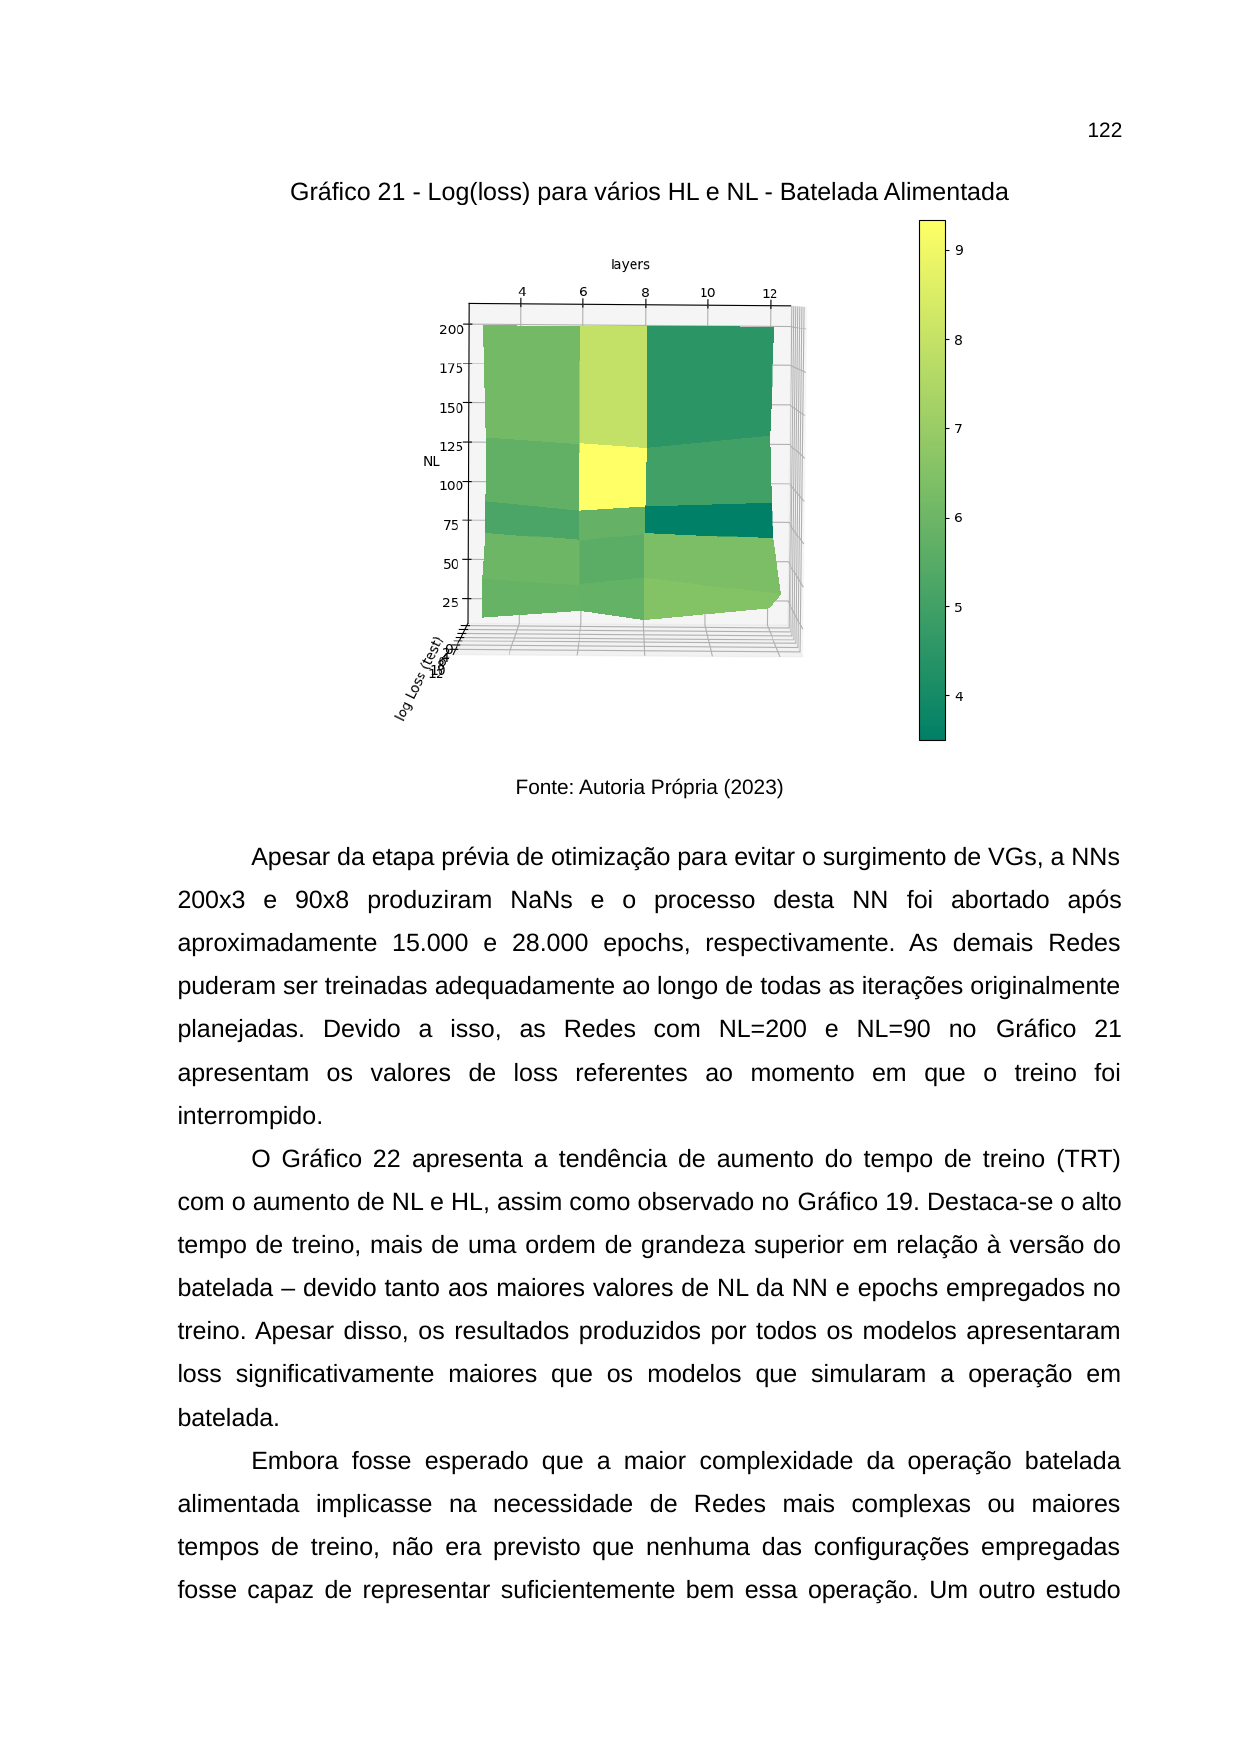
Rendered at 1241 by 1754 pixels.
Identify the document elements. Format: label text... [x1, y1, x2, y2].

text O Gráfico 22 apresenta a tendência de aumento do tempo de treino (TRT) com o aumento de NL e HL, assim como observado no Gráfico 19. Destaca-se o alto tempo de treino, mais de uma ordem de grandeza superior em relação à versão do batelada – devido tanto aos maiores valores de NL da NN e epochs empregados no treino. Apesar disso, os resultados produzidos por todos os modelos apresentaram loss significativamente maiores que os modelos que simularam a operação em batelada. [177, 1144, 1122, 1431]
picture [177, 205, 1123, 747]
text Gráfico 21 - Log(loss) para vários HL e NL - Batelada Alimentada [177, 177, 1122, 205]
text Apesar da etapa prévia de otimização para evitar o surgimento de VGs, a NNs 200x3 e 90x8 produziram NaNs e o processo desta NN foi abortado após aproximadamente 15.000 e 28.000 epochs, respectivamente. As demais Redes puderam ser treinadas adequadamente ao longo de todas as iterações originalmente planejadas. Devido a isso, as Redes com NL=200 e NL=90 no Gráfico 21 apresentam os valores de loss referentes ao momento em que o treino foi interrompido. [177, 842, 1122, 1129]
text Fonte: Autoria Própria (2023) [177, 775, 1122, 799]
text Embora fosse esperado que a maior complexidade da operação batelada alimentada implicasse na necessidade de Redes mais complexas ou maiores tempos de treino, não era previsto que nenhuma das configurações empregadas fosse capaz de representar suficientemente bem essa operação. Um outro estudo [177, 1446, 1122, 1604]
